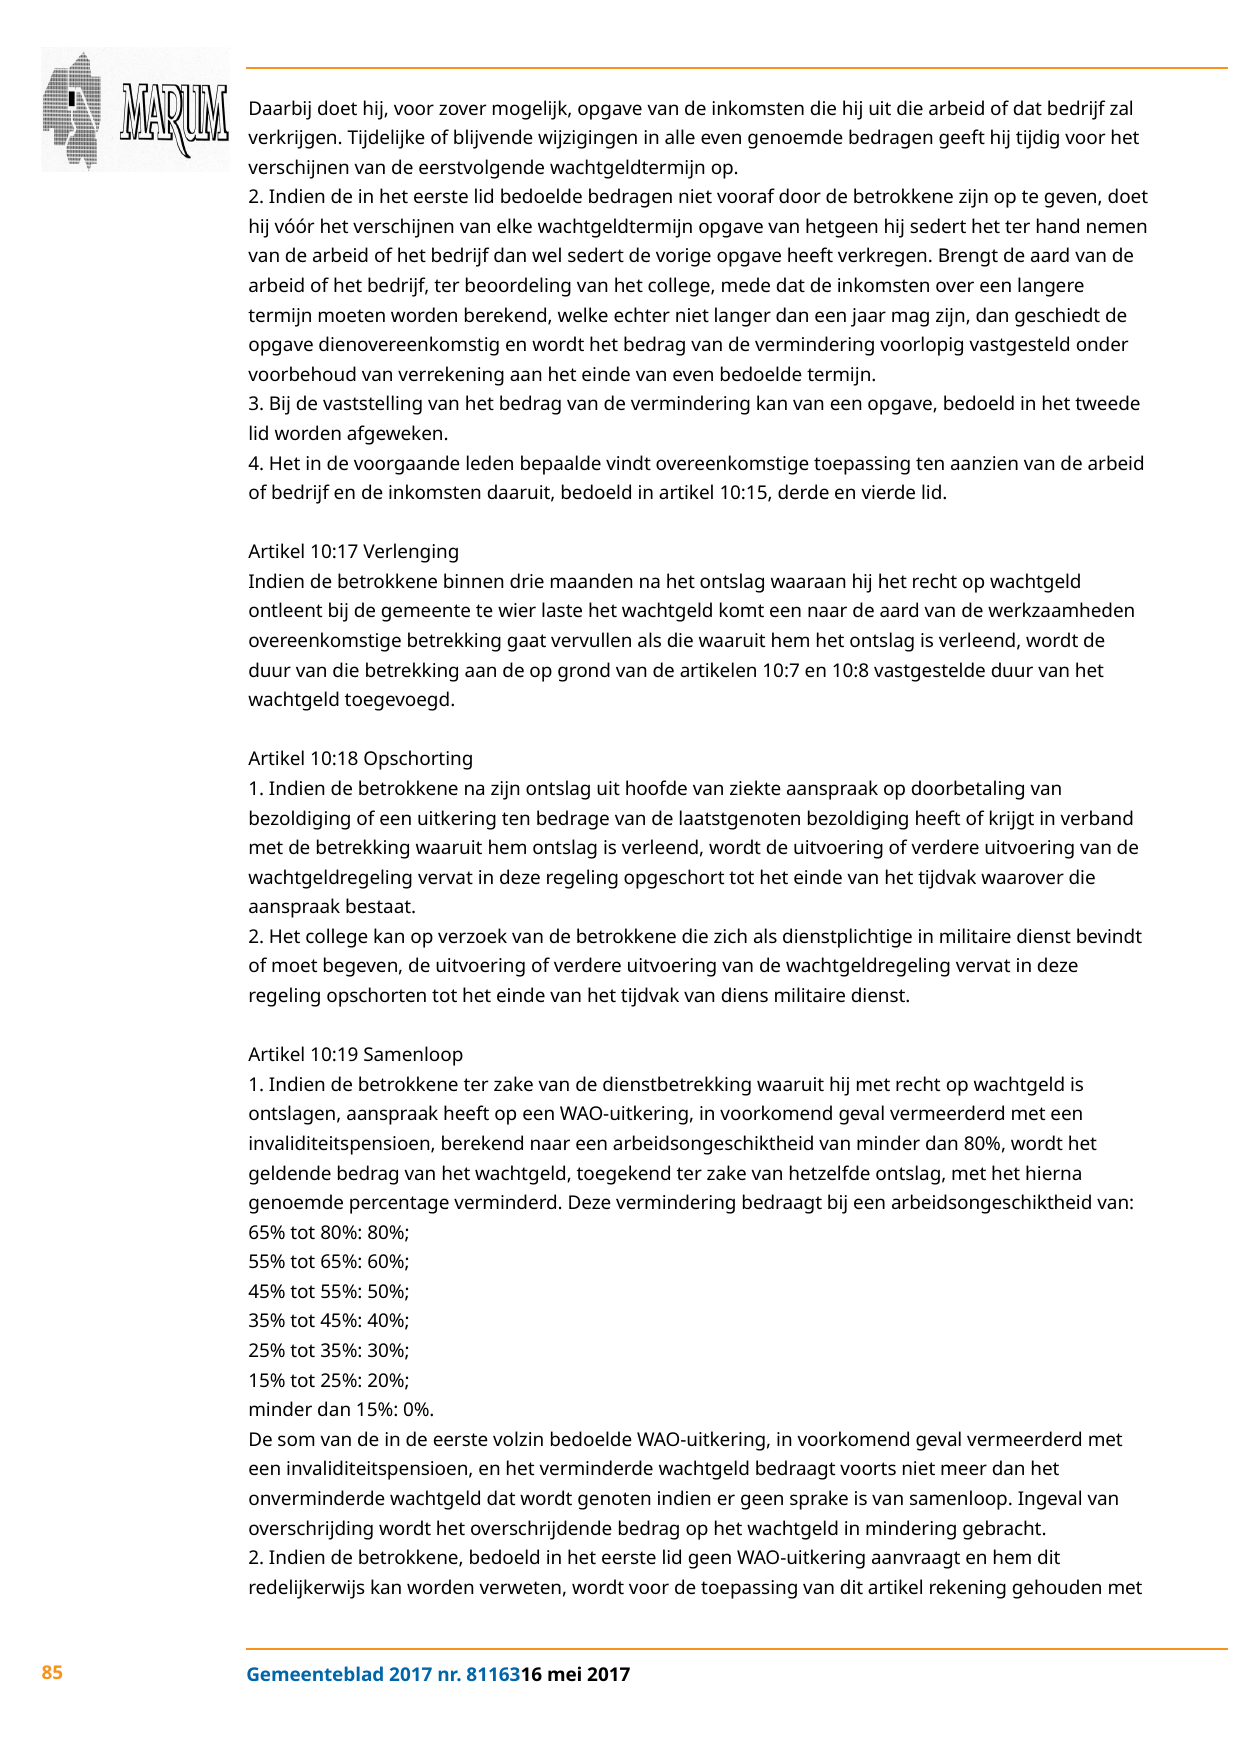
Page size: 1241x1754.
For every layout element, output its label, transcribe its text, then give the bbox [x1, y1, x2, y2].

text 1. Indien de betrokkene na zijn ontslag uit hoofde van ziekte aanspraak op doorbetaling van bezoldiging of een uitkering ten bedrage van de laatstgenoten bezoldiging heeft of krijgt in verband met de betrekking waaruit hem ontslag is verleend, wordt de uitvoering of verdere uitvoering van de wachtgeldregeling vervat in deze regeling opgeschort tot het einde van het tijdvak waarover die aanspraak bestaat. [248, 775, 1152, 919]
text Artikel 10:18 Opschorting [248, 746, 1152, 771]
text 2. Indien de in het eerste lid bedoelde bedragen niet vooraf door de betrokkene zijn op te geven, doet hij vóór het verschijnen van elke wachtgeldtermijn opgave van hetgeen hij sedert het ter hand nemen van de arbeid of het bedrijf dan wel sedert de vorige opgave heeft verkregen. Brengt de aard van de arbeid of het bedrijf, ter beoordeling van het college, mede dat de inkomsten over een langere termijn moeten worden berekend, welke echter niet langer dan een jaar mag zijn, dan geschiedt de opgave dienovereenkomstig en wordt het bedrag van de vermindering voorlopig vastgesteld onder voorbehoud van verrekening aan het einde van even bedoelde termijn. [248, 183, 1152, 387]
text 35% tot 45%: 40%; [248, 1308, 1152, 1333]
text 65% tot 80%: 80%; [248, 1219, 1152, 1245]
text Daarbij doet hij, voor zover mogelijk, opgave van de inkomsten die hij uit die arbeid of dat bedrijf zal verkrijgen. Tijdelijke of blijvende wijzigingen in alle even genoemde bedragen geeft hij tijdig voor het verschijnen van de eerstvolgende wachtgeldtermijn op. [248, 95, 1152, 180]
text minder dan 15%: 0%. [248, 1396, 1152, 1422]
text 4. Het in de voorgaande leden bepaalde vindt overeenkomstige toepassing ten aanzien van de arbeid of bedrijf en de inkomsten daaruit, bedoeld in artikel 10:15, derde en vierde lid. [248, 450, 1152, 505]
text Artikel 10:17 Verlenging [248, 538, 1152, 564]
text 55% tot 65%: 60%; [248, 1248, 1152, 1274]
text Artikel 10:19 Samenloop [248, 1041, 1152, 1067]
text 3. Bij de vaststelling van het bedrag van de vermindering kan van een opgave, bedoeld in het tweede lid worden afgeweken. [248, 391, 1152, 446]
text 2. Indien de betrokkene, bedoeld in het eerste lid geen WAO-uitkering aanvraagt en hem dit redelijkerwijs kan worden verweten, wordt voor de toepassing van dit artikel rekening gehouden met [248, 1544, 1152, 1600]
text 45% tot 55%: 50%; [248, 1278, 1152, 1304]
text 25% tot 35%: 30%; [248, 1337, 1152, 1363]
text 2. Het college kan op verzoek van de betrokkene die zich als dienstplichtige in militaire dienst bevindt of moet begeven, de uitvoering of verdere uitvoering van de wachtgeldregeling vervat in deze regeling opschorten tot het einde van het tijdvak van diens militaire dienst. [248, 923, 1152, 1008]
text 15% tot 25%: 20%; [248, 1367, 1152, 1393]
text De som van de in de eerste volzin bedoelde WAO-uitkering, in voorkomend geval vermeerderd met een invaliditeitspensioen, en het verminderde wachtgeld bedraagt voorts niet meer dan het onverminderde wachtgeld dat wordt genoten indien er geen sprake is van samenloop. Ingeval van overschrijding wordt het overschrijdende bedrag op het wachtgeld in mindering gebracht. [248, 1426, 1152, 1541]
picture [41, 47, 231, 172]
text 1. Indien de betrokkene ter zake van de dienstbetrekking waaruit hij met recht op wachtgeld is ontslagen, aanspraak heeft op een WAO-uitkering, in voorkomend geval vermeerderd met een invaliditeitspensioen, berekend naar een arbeidsongeschiktheid van minder dan 80%, wordt het geldende bedrag van het wachtgeld, toegekend ter zake van hetzelfde ontslag, met het hierna genoemde percentage verminderd. Deze vermindering bedraagt bij een arbeidsongeschiktheid van: [248, 1071, 1152, 1215]
text Indien de betrokkene binnen drie maanden na het ontslag waaraan hij het recht op wachtgeld ontleent bij de gemeente te wier laste het wachtgeld komt een naar de aard van de werkzaamheden overeenkomstige betrekking gaat vervullen als die waaruit hem het ontslag is verleend, wordt de duur van die betrekking aan de op grond van de artikelen 10:7 en 10:8 vastgestelde duur van het wachtgeld toegevoegd. [248, 568, 1152, 712]
